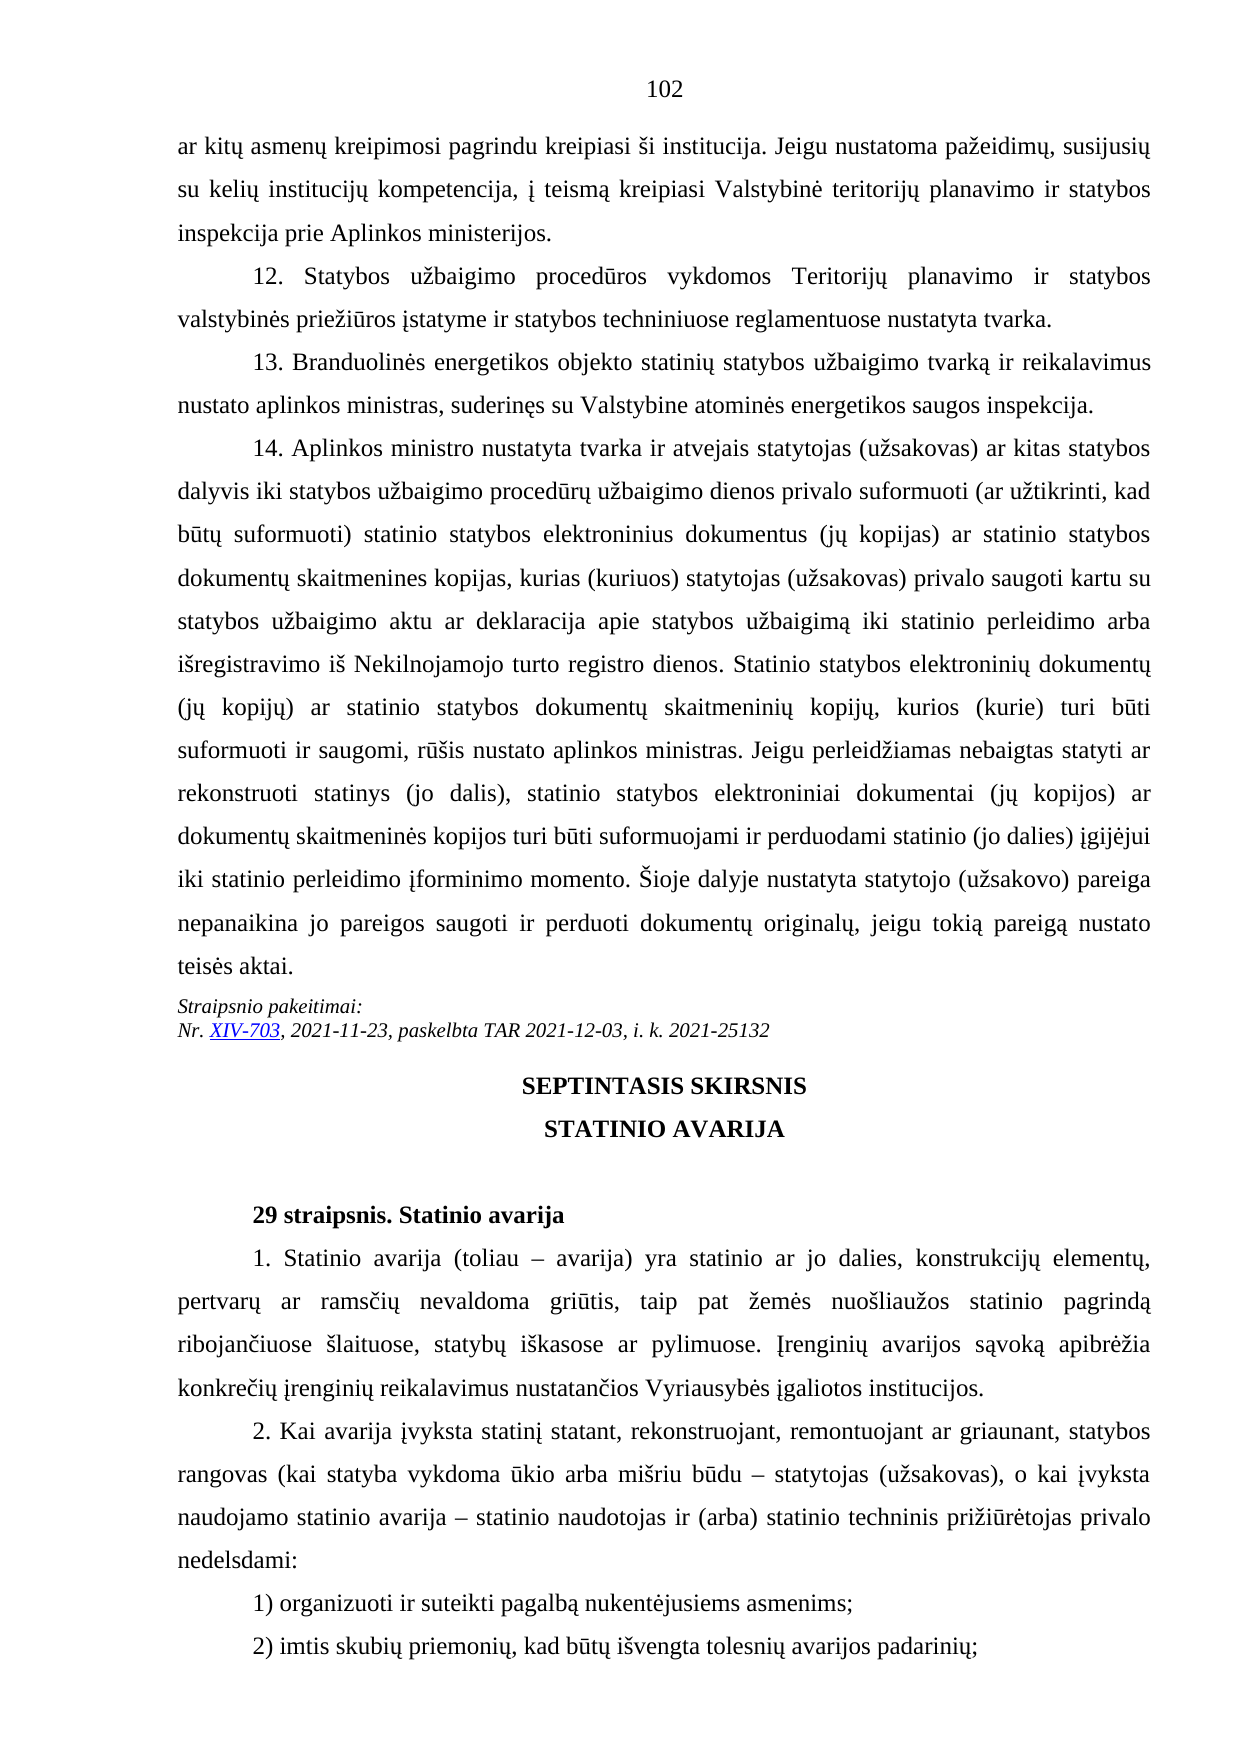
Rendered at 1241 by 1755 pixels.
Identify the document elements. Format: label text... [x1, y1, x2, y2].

text ar kitų asmenų kreipimosi pagrindu kreipiasi ši institucija. Jeigu nustatoma pažeidimų, susijusių su kelių institucijų kompetencija, į teismą kreipiasi Valstybinė teritorijų planavimo ir statybos inspekcija prie Aplinkos ministerijos. [177, 131, 1152, 246]
text SEPTINTASIS SKIRSNIS [177, 1071, 1152, 1099]
text 14. Aplinkos ministro nustatyta tvarka ir atvejais statytojas (užsakovas) ar kitas statybos dalyvis iki statybos užbaigimo procedūrų užbaigimo dienos privalo suformuoti (ar užtikrinti, kad būtų suformuoti) statinio statybos elektroninius dokumentus (jų kopijas) ar statinio statybos dokumentų skaitmenines kopijas, kurias (kuriuos) statytojas (užsakovas) privalo saugoti kartu su statybos užbaigimo aktu ar deklaracija apie statybos užbaigimą iki statinio perleidimo arba išregistravimo iš Nekilnojamojo turto registro dienos. Statinio statybos elektroninių dokumentų (jų kopijų) ar statinio statybos dokumentų skaitmeninių kopijų, kurios (kurie) turi būti suformuoti ir saugomi, rūšis nustato aplinkos ministras. Jeigu perleidžiamas nebaigtas statyti ar rekonstruoti statinys (jo dalis), statinio statybos elektroniniai dokumentai (jų kopijos) ar dokumentų skaitmeninės kopijos turi būti suformuojami ir perduodami statinio (jo dalies) įgijėjui iki statinio perleidimo įforminimo momento. Šioje dalyje nustatyta statytojo (užsakovo) pareiga nepanaikina jo pareigos saugoti ir perduoti dokumentų originalų, jeigu tokią pareigą nustato teisės aktai. [177, 433, 1152, 979]
text 2) imtis skubių priemonių, kad būtų išvengta tolesnių avarijos padarinių; [177, 1631, 1152, 1660]
text Nr. XIV-703, 2021-11-23, paskelbta TAR 2021-12-03, i. k. 2021-25132 [177, 1018, 1152, 1042]
text 29 straipsnis. Statinio avarija [177, 1200, 1152, 1229]
text 12. Statybos užbaigimo procedūros vykdomos Teritorijų planavimo ir statybos valstybinės priežiūros įstatyme ir statybos techniniuose reglamentuose nustatyta tvarka. [177, 261, 1152, 333]
text Straipsnio pakeitimai: [177, 994, 1152, 1018]
text STATINIO AVARIJA [177, 1114, 1152, 1143]
text 2. Kai avarija įvyksta statinį statant, rekonstruojant, remontuojant ar griaunant, statybos rangovas (kai statyba vykdoma ūkio arba mišriu būdu – statytojas (užsakovas), o kai įvyksta naudojamo statinio avarija – statinio naudotojas ir (arba) statinio techninis prižiūrėtojas privalo nedelsdami: [177, 1416, 1152, 1574]
text 1. Statinio avarija (toliau – avarija) yra statinio ar jo dalies, konstrukcijų elementų, pertvarų ar ramsčių nevaldoma griūtis, taip pat žemės nuošliaužos statinio pagrindą ribojančiuose šlaituose, statybų iškasose ar pylimuose. Įrenginių avarijos sąvoką apibrėžia konkrečių įrenginių reikalavimus nustatančios Vyriausybės įgaliotos institucijos. [177, 1243, 1152, 1401]
text 1) organizuoti ir suteikti pagalbą nukentėjusiems asmenims; [177, 1588, 1152, 1617]
text 13. Branduolinės energetikos objekto statinių statybos užbaigimo tvarką ir reikalavimus nustato aplinkos ministras, suderinęs su Valstybine atominės energetikos saugos inspekcija. [177, 347, 1152, 419]
